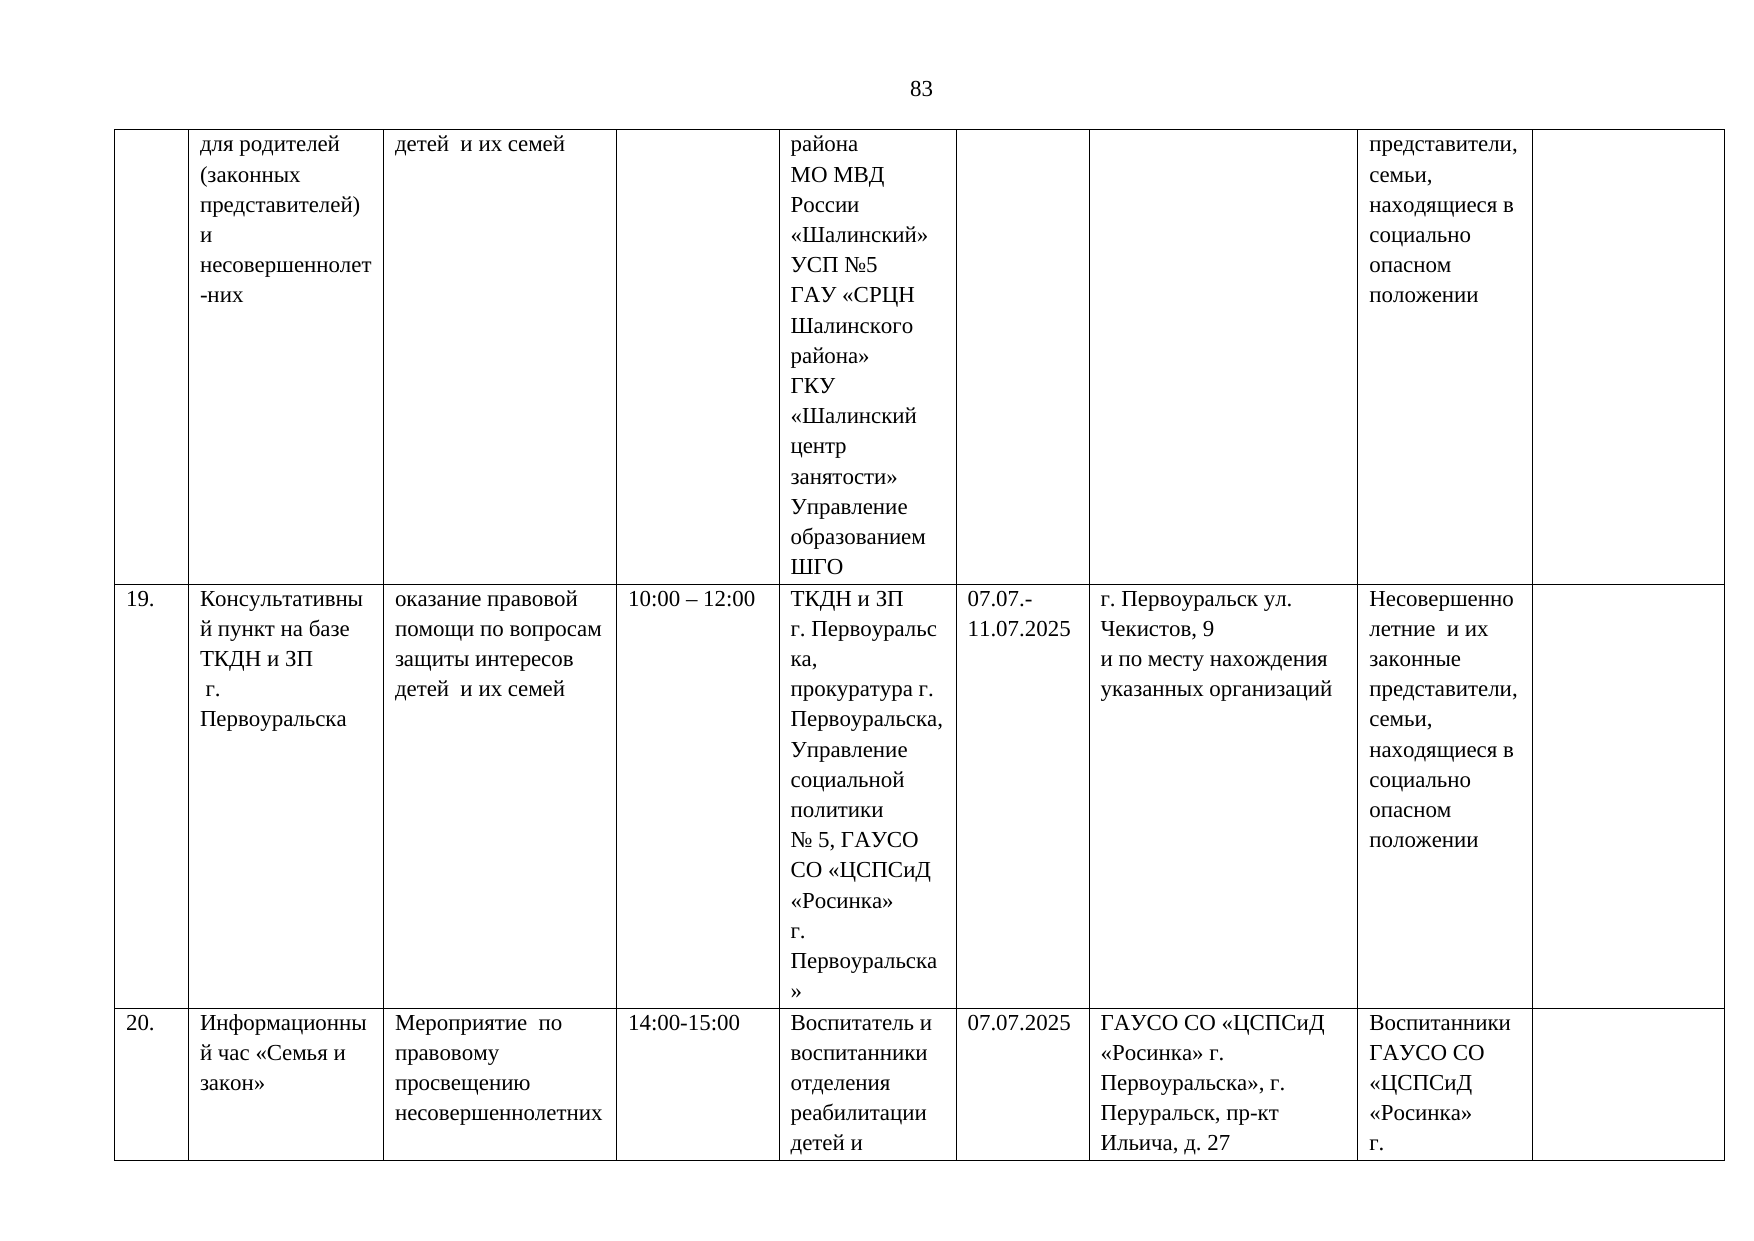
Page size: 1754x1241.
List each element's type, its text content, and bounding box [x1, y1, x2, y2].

table_cell ГАУСО СО «ЦСПСиД «Росинка» г. Первоуральска», г. Перуральск, пр-кт Ильича, д. 27 [1090, 1009, 1357, 1159]
table_cell Воспитанники ГАУСО СО «ЦСПСиД «Росинка» г. [1358, 1009, 1532, 1159]
table_cell [1090, 130, 1357, 583]
table_cell 20. [115, 1009, 188, 1159]
table_cell [1533, 585, 1724, 1007]
table_cell детей и их семей [384, 130, 616, 583]
table_cell [115, 130, 188, 583]
table_cell [617, 130, 779, 583]
table_cell Воспитатель и воспитанники отделения реабилитации детей и [780, 1009, 956, 1159]
table_cell г. Первоуральск ул. Чекистов, 9 и по месту нахождения указанных организаций [1090, 585, 1357, 1007]
table_cell Информационный час «Семья и закон» [189, 1009, 383, 1159]
table_cell 14:00-15:00 [617, 1009, 779, 1159]
table_cell 10:00 – 12:00 [617, 585, 779, 1007]
table_cell [957, 130, 1089, 583]
table_cell 07.07.2025 [957, 1009, 1089, 1159]
table_cell 07.07.-11.07.2025 [957, 585, 1089, 1007]
table_cell района МО МВД России «Шалинский» УСП №5 ГАУ «СРЦН Шалинского района» ГКУ «Шалинский центр занятости» Управление образованием ШГО [780, 130, 956, 583]
table_cell для родителей (законных представителей) и несовершеннолет-них [189, 130, 383, 583]
table_cell Мероприятие по правовому просвещению несовершеннолетних [384, 1009, 616, 1159]
table_cell оказание правовой помощи по вопросам защиты интересов детей и их семей [384, 585, 616, 1007]
table_cell [1533, 130, 1724, 583]
table_cell ТКДН и ЗП г. Первоуральска, прокуратура г. Первоуральска, Управление социальной политики № 5, ГАУСО СО «ЦСПСиД «Росинка» г. Первоуральска» [780, 585, 956, 1007]
table_cell Несовершеннолетние и их законные представители, семьи, находящиеся в социально опасном положении [1358, 585, 1532, 1007]
table_cell Консультативный пункт на базе ТКДН и ЗП г. Первоуральска [189, 585, 383, 1007]
table_cell представители, семьи, находящиеся в социально опасном положении [1358, 130, 1532, 583]
table_cell 19. [115, 585, 188, 1007]
table_cell [1533, 1009, 1724, 1159]
